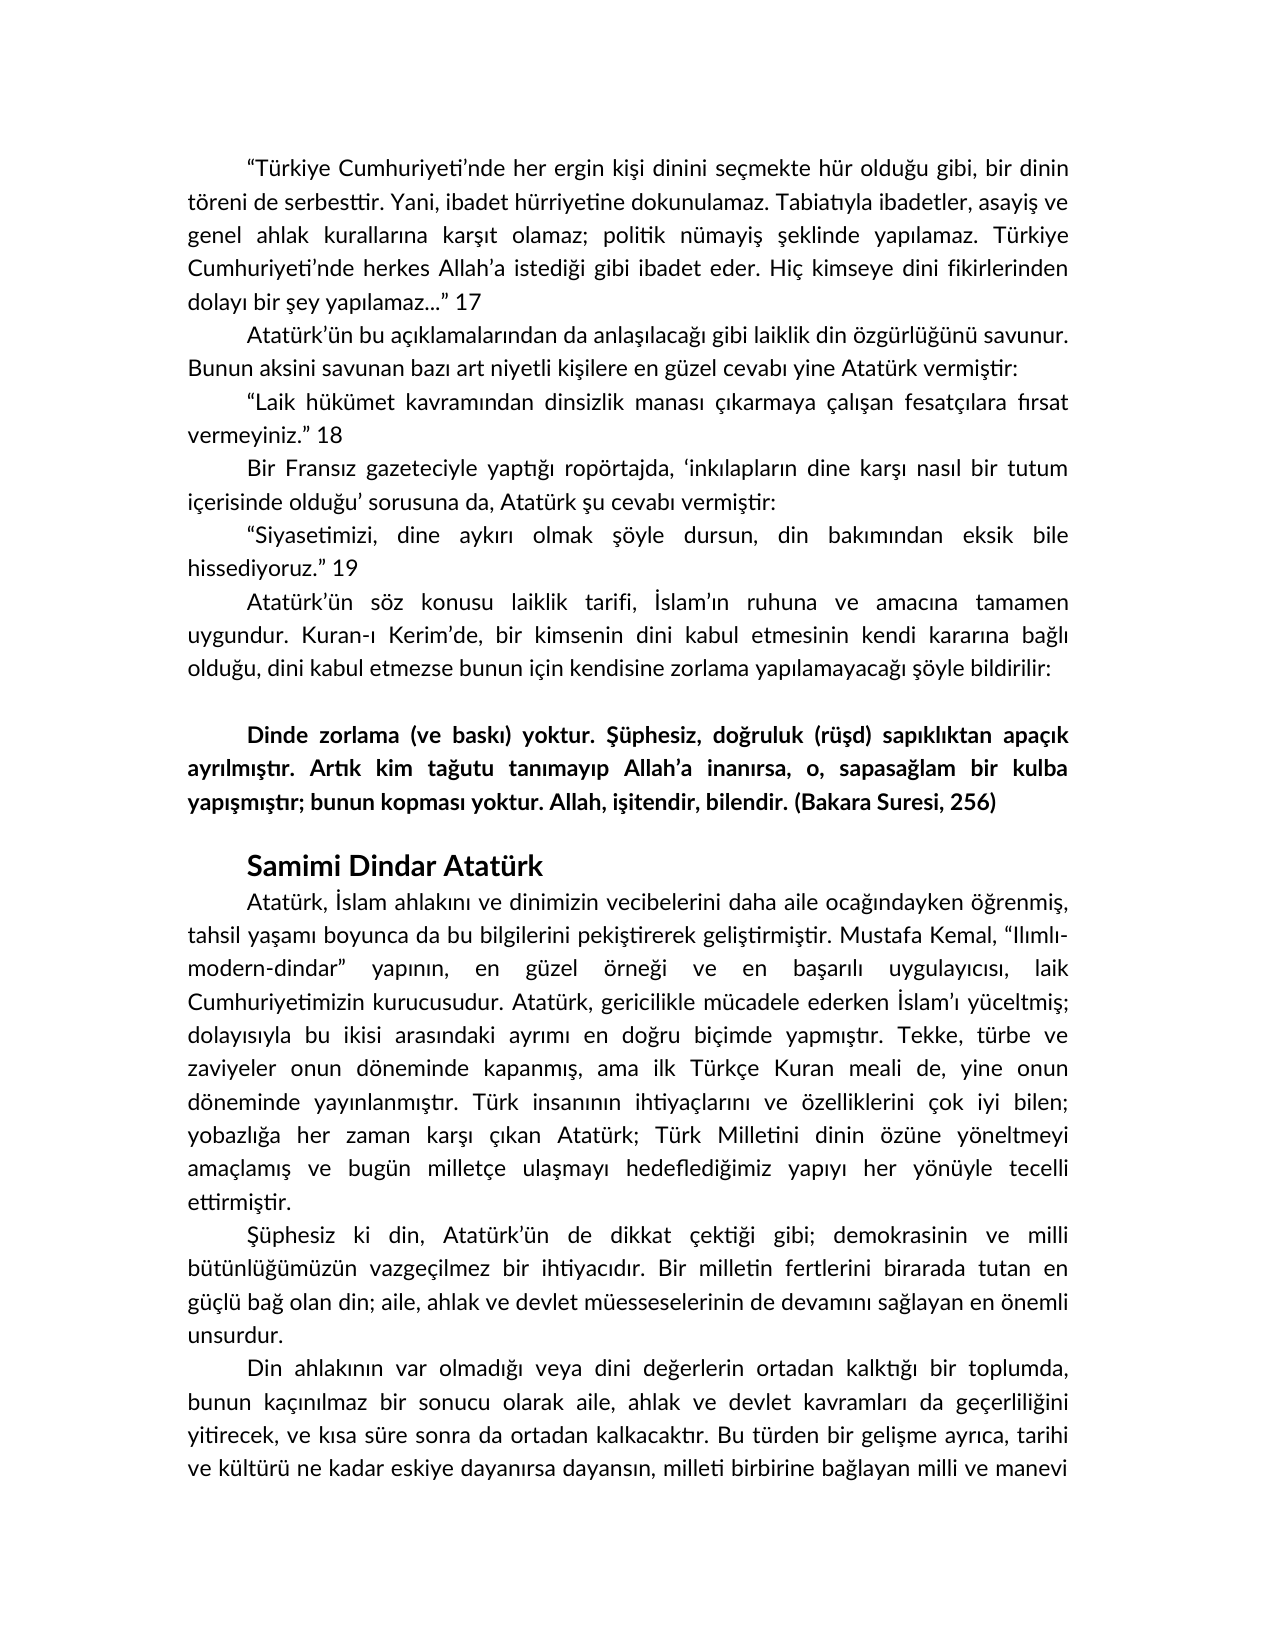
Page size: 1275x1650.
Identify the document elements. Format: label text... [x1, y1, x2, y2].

text Şüphesiz ki din, Atatürk’ün de dikkat çektiği gibi; demokrasinin ve milli bütünlüğümüzün vazgeçilmez bir ihtiyacıdır. Bir milletin fertlerini birarada tutan en güçlü bağ olan din; aile, ahlak ve devlet müesseselerinin de devamını sağlayan en önemli unsurdur. [187, 1217, 1070, 1350]
text Atatürk, İslam ahlakını ve dinimizin vecibelerini daha aile ocağındayken öğrenmiş, tahsil yaşamı boyunca da bu bilgilerini pekiştirerek geliştirmiştir. Mustafa Kemal, “Ilımlı-modern-dindar” yapının, en güzel örneği ve en başarılı uygulayıcısı, laik Cumhuriyetimizin kurucusudur. Atatürk, gericilikle mücadele ederken İslam’ı yüceltmiş; dolayısıyla bu ikisi arasındaki ayrımı en doğru biçimde yapmıştır. Tekke, türbe ve zaviyeler onun döneminde kapanmış, ama ilk Türkçe Kuran meali de, yine onun döneminde yayınlanmıştır. Türk insanının ihtiyaçlarını ve özelliklerini çok iyi bilen; yobazlığa her zaman karşı çıkan Atatürk; Türk Milletini dinin özüne yöneltmeyi amaçlamış ve bugün milletçe ulaşmayı hedeflediğimiz yapıyı her yönüyle tecelli ettirmiştir. [187, 883, 1070, 1217]
text Din ahlakının var olmadığı veya dini değerlerin ortadan kalktığı bir toplumda, bunun kaçınılmaz bir sonucu olarak aile, ahlak ve devlet kavramları da geçerliliğini yitirecek, ve kısa süre sonra da ortadan kalkacaktır. Bu türden bir gelişme ayrıca, tarihi ve kültürü ne kadar eskiye dayanırsa dayansın, milleti birbirine bağlayan milli ve manevi [187, 1350, 1070, 1483]
text Atatürk’ün söz konusu laiklik tarifi, İslam’ın ruhuna ve amacına tamamen uygundur. Kuran-ı Kerim’de, bir kimsenin dini kabul etmesinin kendi kararına bağlı olduğu, dini kabul etmezse bunun için kendisine zorlama yapılamayacağı şöyle bildirilir: [187, 583, 1070, 683]
text Bir Fransız gazeteciyle yaptığı ropörtajda, ‘inkılapların dine karşı nasıl bir tutum içerisinde olduğu’ sorusuna da, Atatürk şu cevabı vermiştir: [187, 450, 1070, 517]
text “Türkiye Cumhuriyeti’nde her ergin kişi dinini seçmekte hür olduğu gibi, bir dinin töreni de serbesttir. Yani, ibadet hürriyetine dokunulamaz. Tabiatıyla ibadetler, asayiş ve genel ahlak kurallarına karşıt olamaz; politik nümayiş şeklinde yapılamaz. Türkiye Cumhuriyeti’nde herkes Allah’a istediği gibi ibadet eder. Hiç kimseye dini fikirlerinden dolayı bir şey yapılamaz...” 17 [187, 150, 1070, 317]
text “Laik hükümet kavramından dinsizlik manası çıkarmaya çalışan fesatçılara fırsat vermeyiniz.” 18 [187, 383, 1070, 450]
text Atatürk’ün bu açıklamalarından da anlaşılacağı gibi laiklik din özgürlüğünü savunur. Bunun aksini savunan bazı art niyetli kişilere en güzel cevabı yine Atatürk vermiştir: [187, 317, 1070, 383]
text Samimi Dindar Atatürk [187, 850, 1070, 883]
text Dinde zorlama (ve baskı) yoktur. Şüphesiz, doğruluk (rüşd) sapıklıktan apaçık ayrılmıştır. Artık kim tağutu tanımayıp Allah’a inanırsa, o, sapasağlam bir kulba yapışmıştır; bunun kopması yoktur. Allah, işitendir, bilendir. (Bakara Suresi, 256) [187, 717, 1070, 817]
text “Siyasetimizi, dine aykırı olmak şöyle dursun, din bakımından eksik bile hissediyoruz.” 19 [187, 517, 1070, 583]
